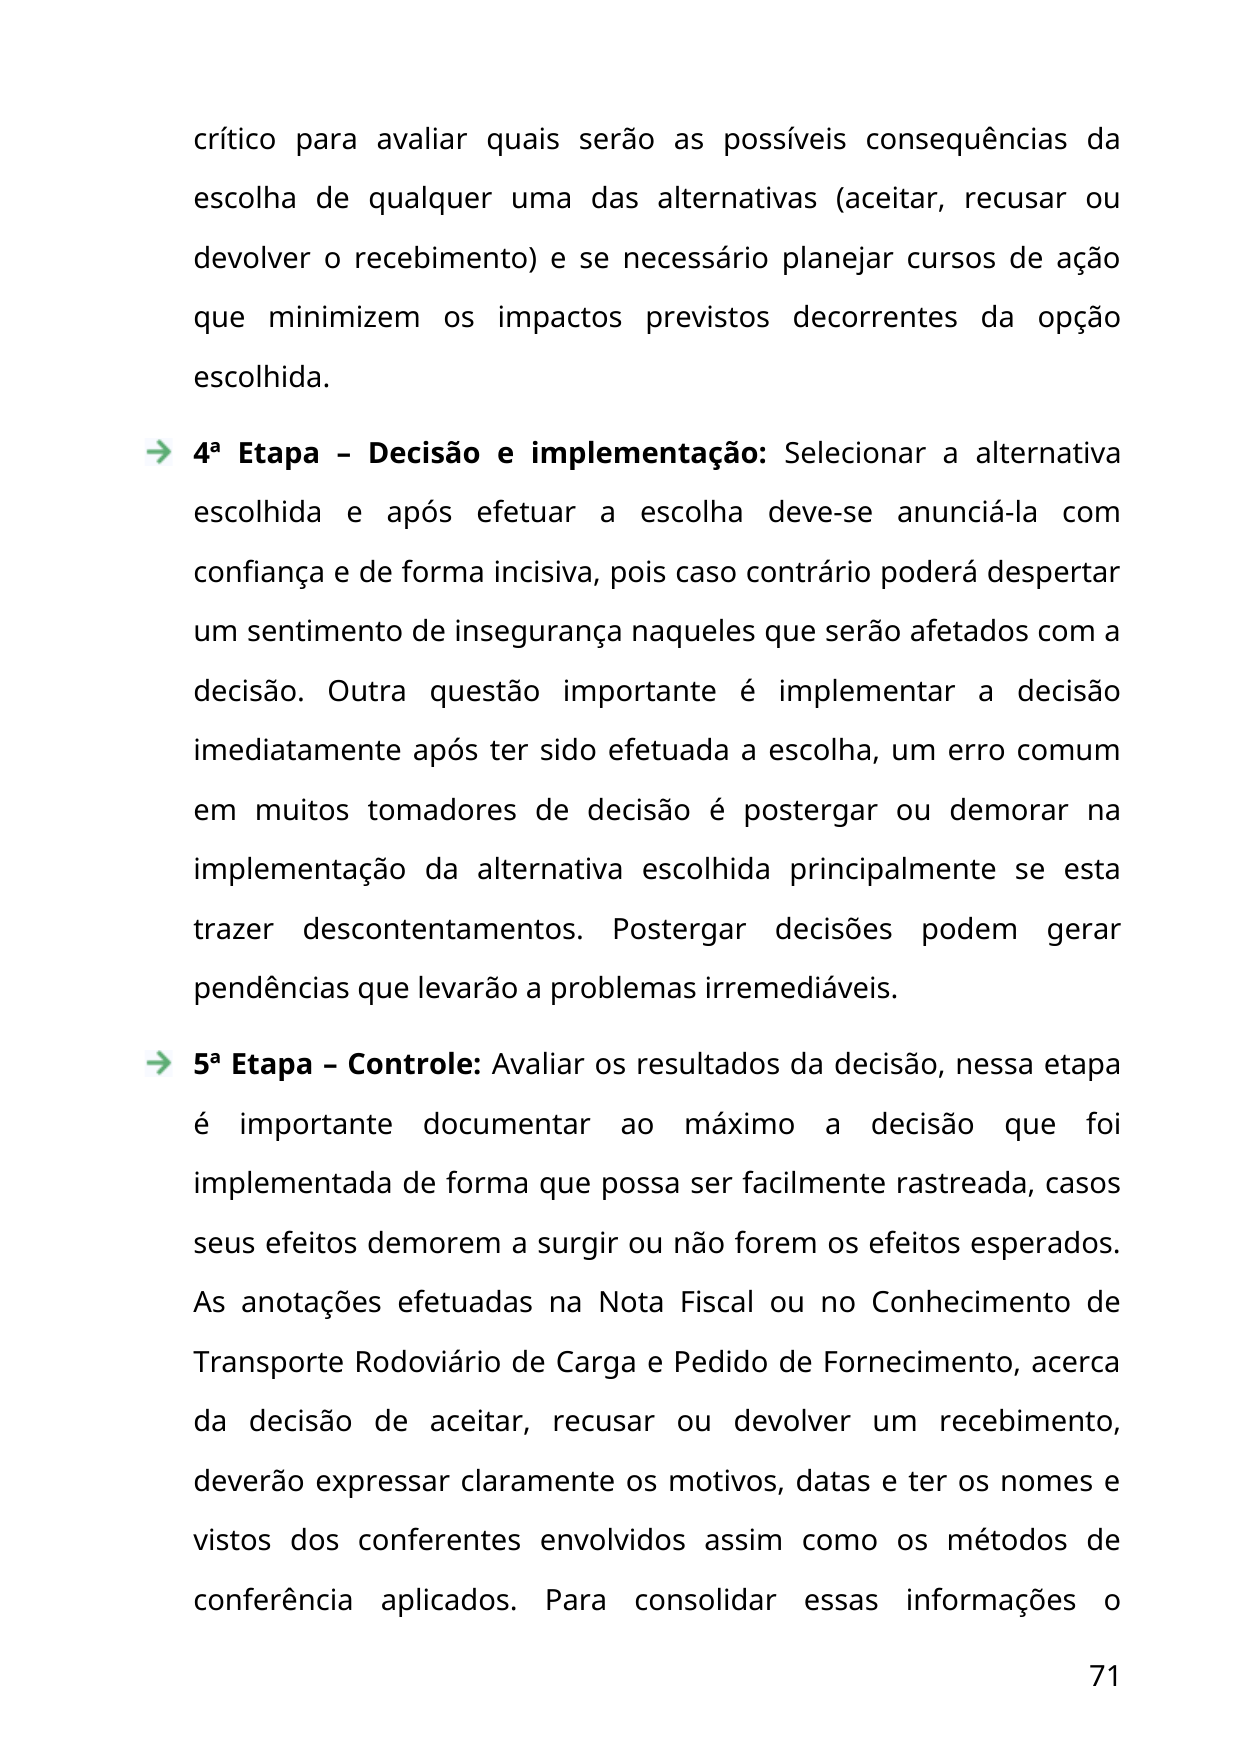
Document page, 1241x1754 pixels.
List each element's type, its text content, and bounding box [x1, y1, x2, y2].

list 5ª Etapa – Controle: Avaliar os resultados da decisão, nessa etapa é importante documentar ao máximo a decisão que foi implementada de forma que possa ser facilmente rastreada, casos seus efeitos demorem a surgir ou não forem os efeitos esperados. As anotações efetuadas na Nota Fiscal ou no Conhecimento de Transporte Rodoviário de Carga e Pedido de Fornecimento, acerca da decisão de aceitar, recusar ou devolver um recebimento, deverão expressar claramente os motivos, datas e ter os nomes e vistos dos conferentes envolvidos assim como os métodos de conferência aplicados. Para consolidar essas informações o [156, 1044, 1122, 1619]
list crítico para avaliar quais serão as possíveis consequências da escolha de qualquer uma das alternativas (aceitar, recusar ou devolver o recebimento) e se necessário planejar cursos de ação que minimizem os impactos previstos decorrentes da opção escolhida. [156, 118, 1122, 396]
list 4ª Etapa – Decisão e implementação: Selecionar a alternativa escolhida e após efetuar a escolha deve-se anunciá-la com confiança e de forma incisiva, pois caso contrário poderá despertar um sentimento de insegurança naqueles que serão afetados com a decisão. Outra questão importante é implementar a decisão imediatamente após ter sido efetuada a escolha, um erro comum em muitos tomadores de decisão é postergar ou demorar na implementação da alternativa escolhida principalmente se esta trazer descontentamentos. Postergar decisões podem gerar pendências que levarão a problemas irremediáveis. [156, 432, 1122, 1007]
picture [144, 1050, 173, 1077]
picture [144, 438, 173, 466]
